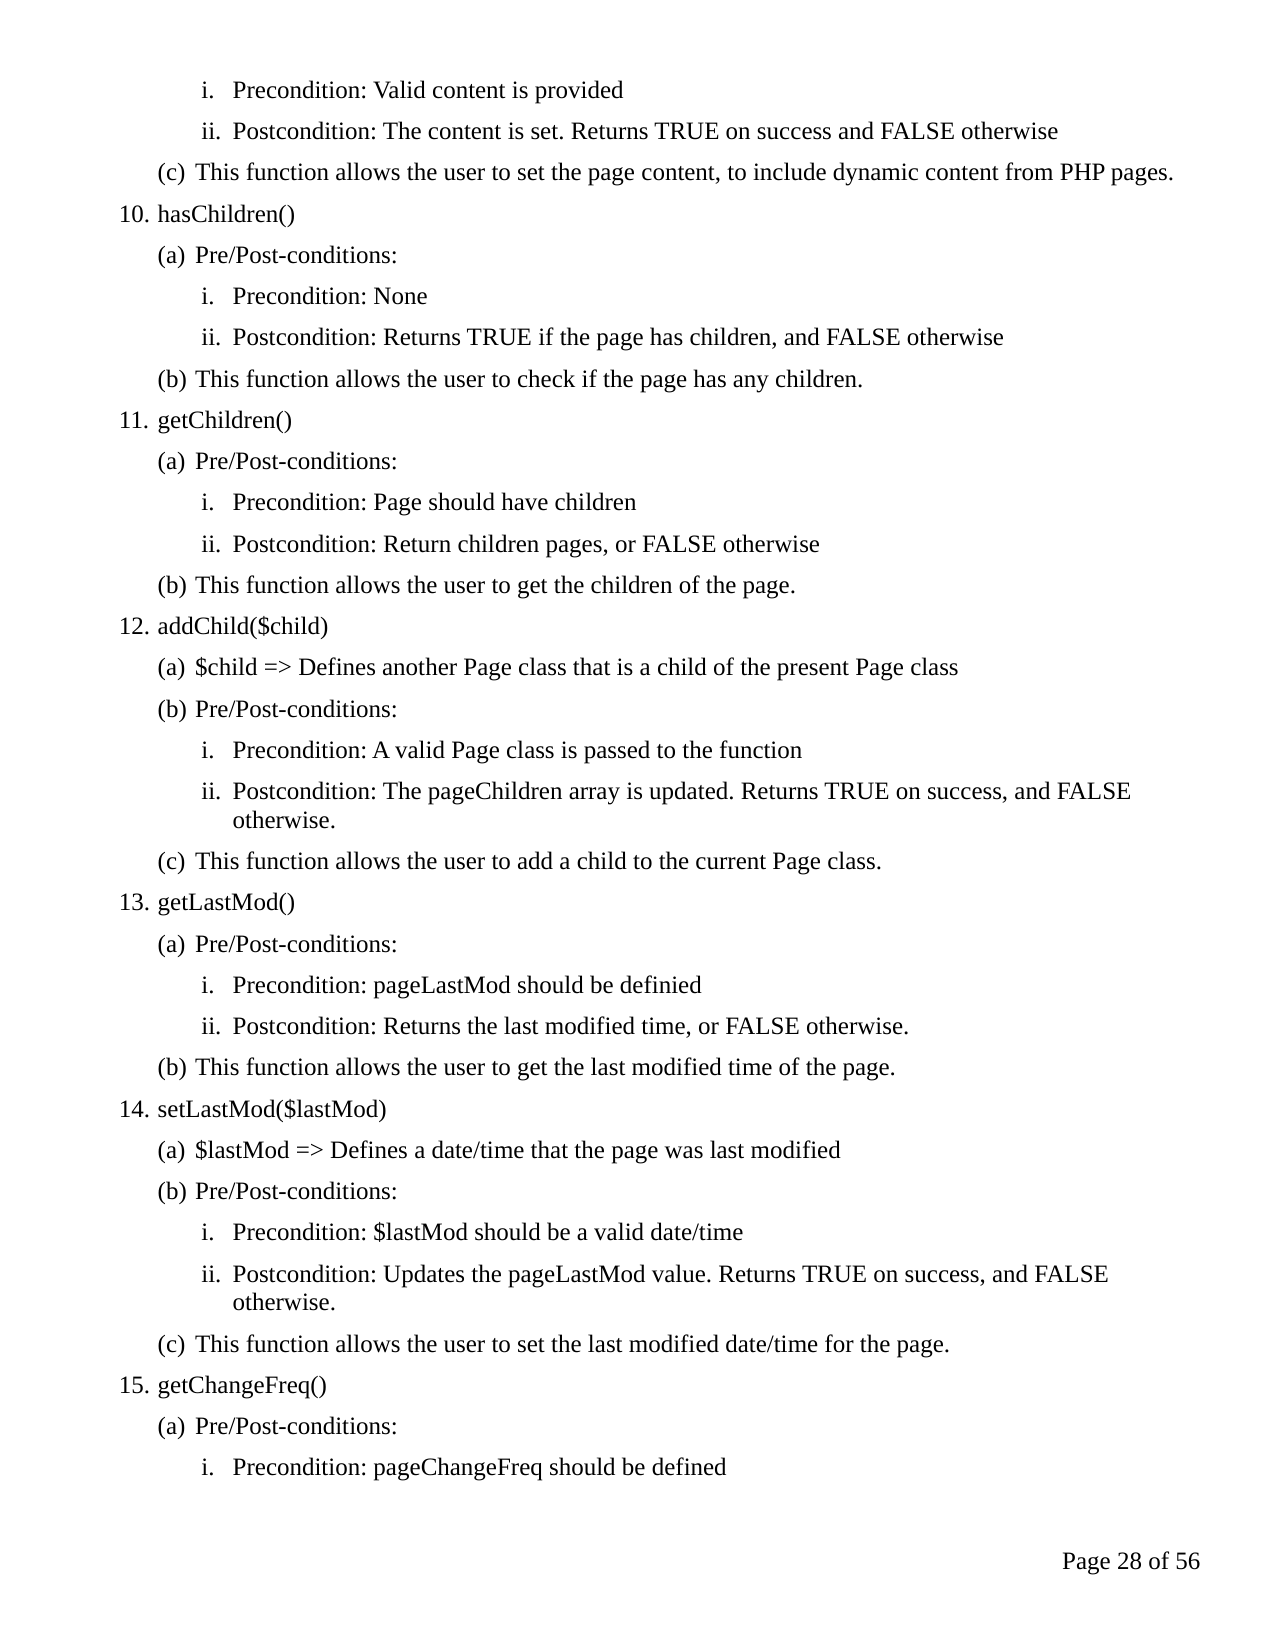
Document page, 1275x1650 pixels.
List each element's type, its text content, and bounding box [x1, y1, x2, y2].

list Postcondition: Return children pages, or FALSE otherwise [195, 529, 1200, 557]
list Precondition: $lastMod should be a valid date/time [195, 1217, 1200, 1246]
list Pre/Post-conditions: [157, 694, 1200, 722]
list Pre/Post-conditions: [157, 240, 1200, 269]
list This function allows the user to get the children of the page. [157, 570, 1200, 599]
list Pre/Post-conditions: [157, 446, 1200, 475]
list Precondition: pageChangeFreq should be defined [195, 1452, 1200, 1481]
list setLastMod($lastMod) [112, 1094, 1200, 1122]
list Postcondition: Returns TRUE if the page has children, and FALSE otherwise [195, 322, 1200, 351]
list getChangeFreq() [112, 1370, 1200, 1399]
list Precondition: Valid content is provided [195, 75, 1200, 104]
list Postcondition: The pageChildren array is updated. Returns TRUE on success, and FALSE otherwise. [195, 776, 1200, 834]
list getLastMod() [112, 887, 1200, 916]
list $child => Defines another Page class that is a child of the present Page class [157, 652, 1200, 681]
list hasChildren() [112, 199, 1200, 227]
list Postcondition: Updates the pageLastMod value. Returns TRUE on success, and FALSE otherwise. [195, 1259, 1200, 1316]
list Precondition: Page should have children [195, 487, 1200, 516]
list $lastMod => Defines a date/time that the page was last modified [157, 1135, 1200, 1164]
list This function allows the user to check if the page has any children. [157, 364, 1200, 392]
list getChildren() [112, 405, 1200, 434]
list addChild($child) [112, 611, 1200, 640]
list This function allows the user to set the page content, to include dynamic content from PHP pages. [157, 157, 1200, 186]
list This function allows the user to add a child to the current Page class. [157, 846, 1200, 875]
list Postcondition: Returns the last modified time, or FALSE otherwise. [195, 1011, 1200, 1040]
list Postcondition: The content is set. Returns TRUE on success and FALSE otherwise [195, 116, 1200, 145]
list Pre/Post-conditions: [157, 1411, 1200, 1440]
list Pre/Post-conditions: [157, 1176, 1200, 1205]
list Precondition: None [195, 281, 1200, 310]
list Precondition: A valid Page class is passed to the function [195, 735, 1200, 764]
list Pre/Post-conditions: [157, 929, 1200, 957]
list Precondition: pageLastMod should be definied [195, 970, 1200, 999]
list This function allows the user to set the last modified date/time for the page. [157, 1329, 1200, 1357]
list This function allows the user to get the last modified time of the page. [157, 1052, 1200, 1081]
